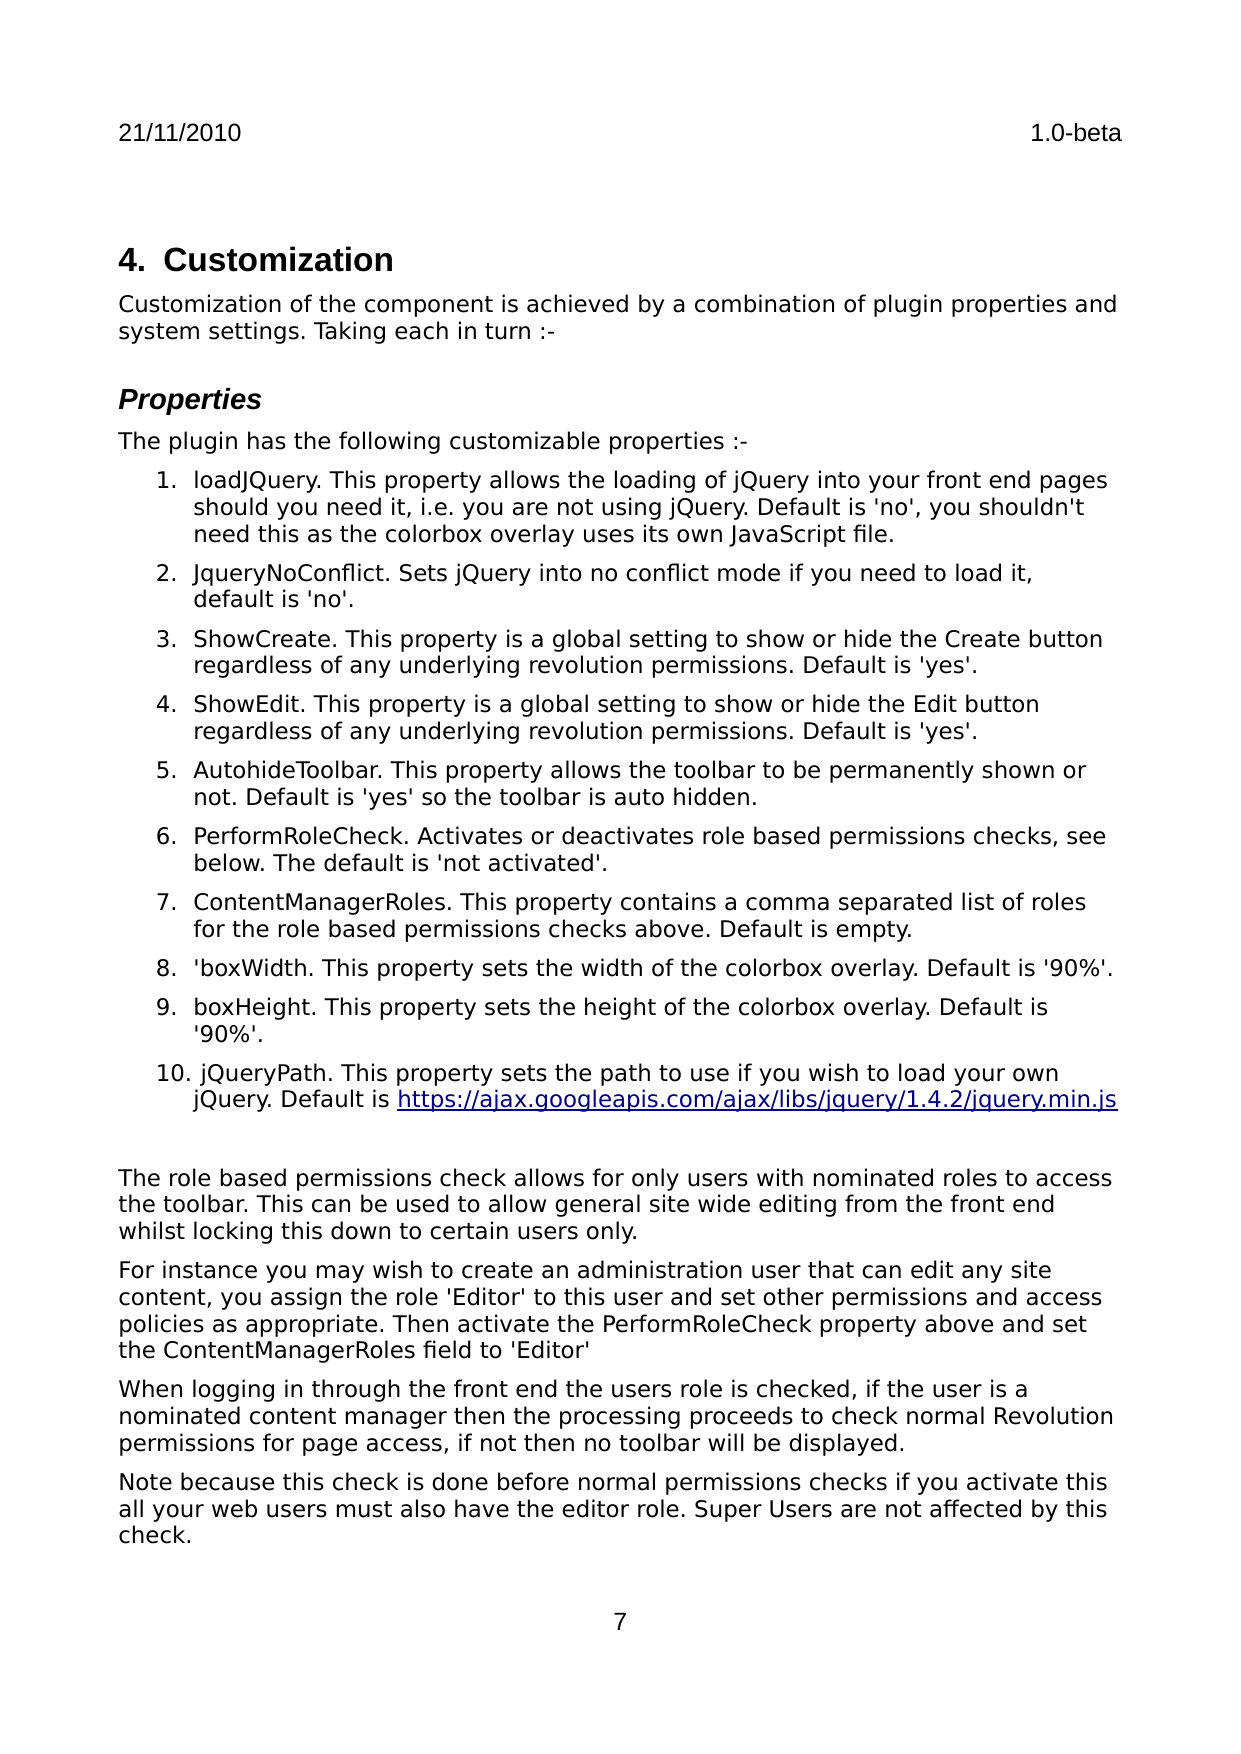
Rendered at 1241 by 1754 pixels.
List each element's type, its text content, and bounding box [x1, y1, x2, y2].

list jQueryPath. This property sets the path to use if you wish to load your own jQuery. Default is https://ajax.googleapis.com/ajax/libs/jquery/1.4.2/jquery.min.js [156, 1060, 1122, 1113]
list ShowCreate. This property is a global setting to show or hide the Create button regardless of any underlying revolution permissions. Default is 'yes'. [156, 626, 1122, 679]
text For instance you may wish to create an administration user that can edit any site content, you assign the role 'Editor' to this user and set other permissions and access policies as appropriate. Then activate the PerformRoleCheck property above and set the ContentManagerRoles field to 'Editor' [118, 1257, 1122, 1364]
list JqueryNoConflict. Sets jQuery into no conflict mode if you need to load it, default is 'no'. [156, 560, 1122, 613]
subtitle Properties [118, 382, 1122, 416]
text The plugin has the following customizable properties :- [118, 428, 1122, 455]
list 'boxWidth. This property sets the width of the colorbox overlay. Default is '90%'. [156, 955, 1122, 982]
text The role based permissions check allows for only users with nominated roles to access the toolbar. This can be used to allow general site wide editing from the front end whilst locking this down to certain users only. [118, 1165, 1122, 1245]
subtitle Customization [118, 240, 1122, 279]
text Customization of the component is achieved by a combination of plugin properties and system settings. Taking each in turn :- [118, 291, 1122, 345]
text Note because this check is done before normal permissions checks if you activate this all your web users must also have the editor role. Super Users are not affected by this check. [118, 1469, 1122, 1549]
list AutohideToolbar. This property allows the toolbar to be permanently shown or not. Default is 'yes' so the toolbar is auto hidden. [156, 757, 1122, 811]
list PerformRoleCheck. Activates or deactivates role based permissions checks, see below. The default is 'not activated'. [156, 823, 1122, 877]
text When logging in through the front end the users role is checked, if the user is a nominated content manager then the processing proceeds to check normal Revolution permissions for page access, if not then no toolbar will be displayed. [118, 1377, 1122, 1457]
list ContentManagerRoles. This property contains a comma separated list of roles for the role based permissions checks above. Default is empty. [156, 889, 1122, 942]
list loadJQuery. This property allows the loading of jQuery into your front end pages should you need it, i.e. you are not using jQuery. Default is 'no', you shouldn't need this as the colorbox overlay uses its own JavaScript file. [156, 467, 1122, 547]
list boxHeight. This property sets the height of the colorbox overlay. Default is '90%'. [156, 994, 1122, 1047]
list ShowEdit. This property is a global setting to show or hide the Edit button regardless of any underlying revolution permissions. Default is 'yes'. [156, 692, 1122, 745]
